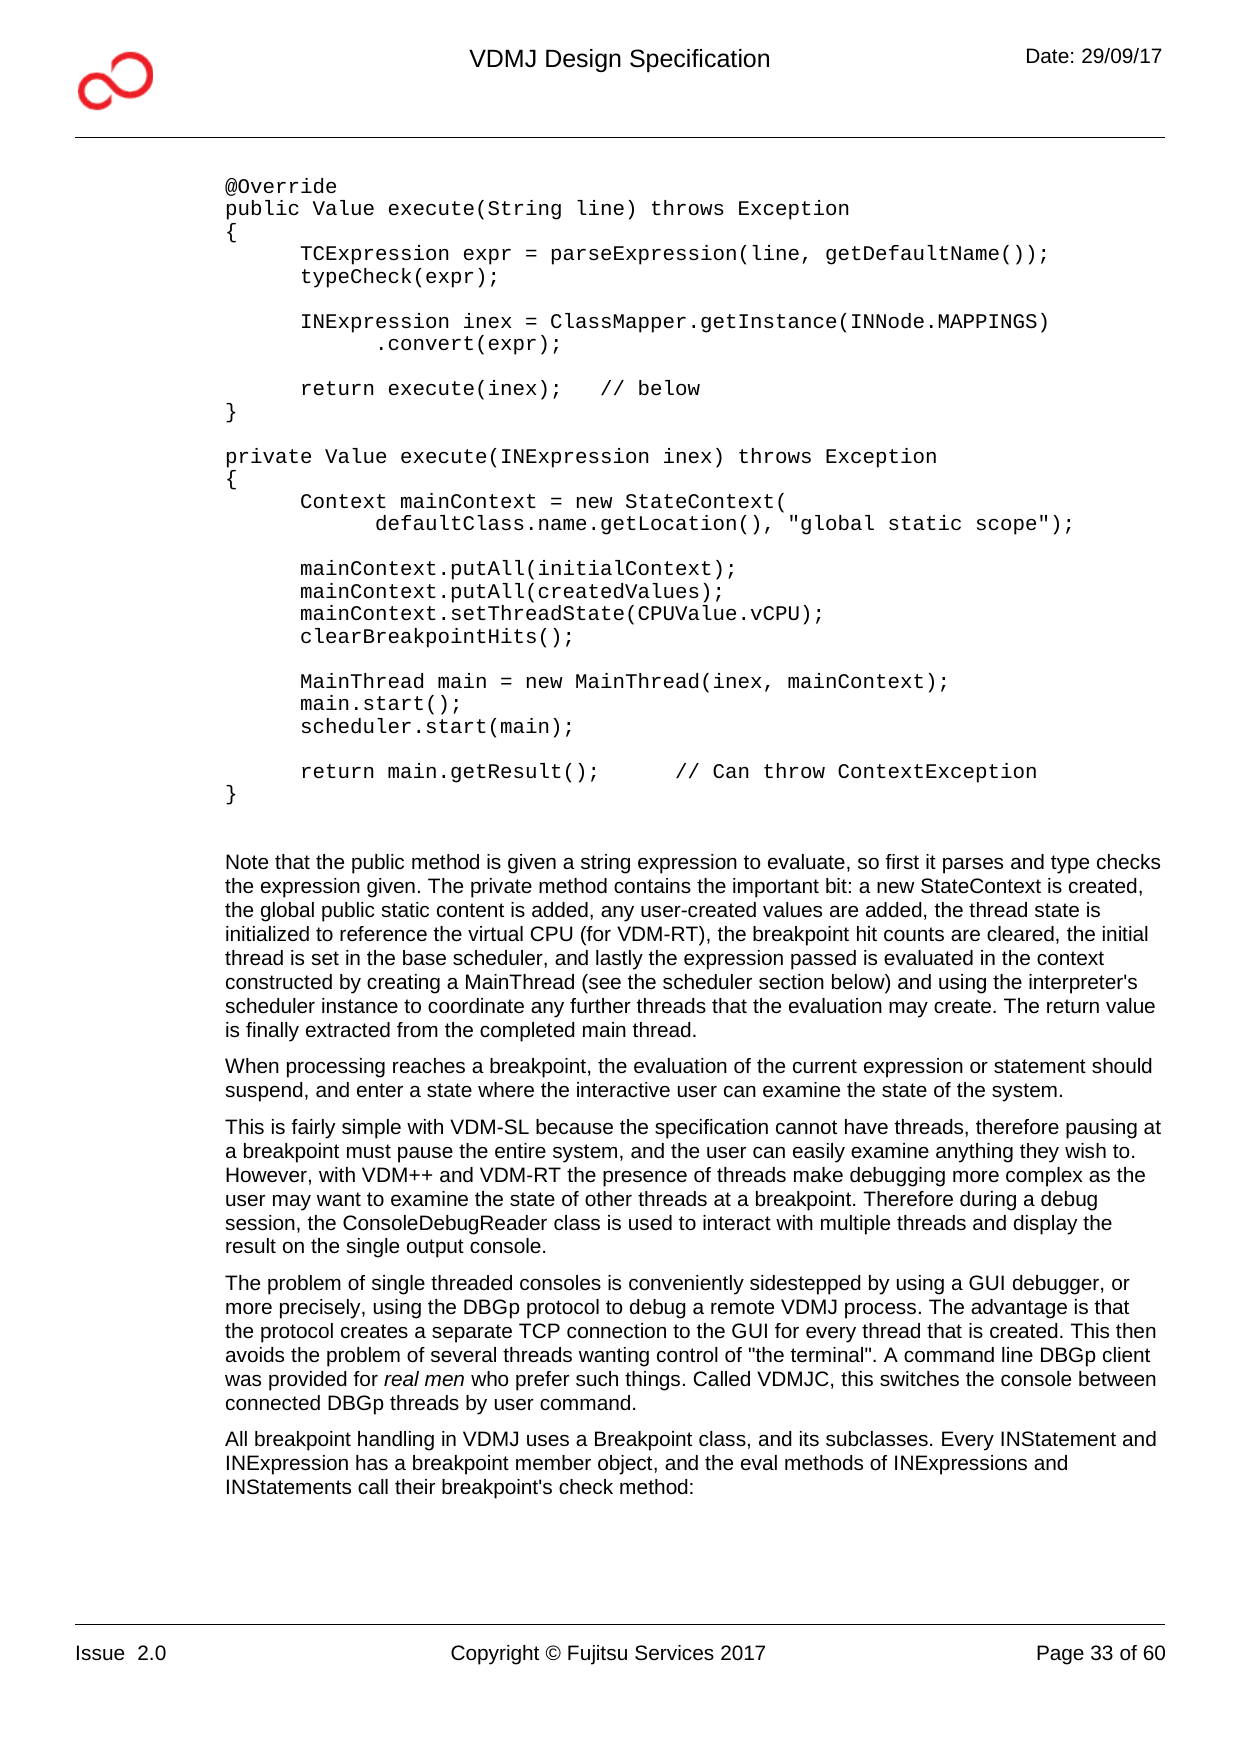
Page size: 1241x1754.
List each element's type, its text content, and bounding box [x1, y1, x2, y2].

text defaultClass.name.getLocation(), "global static scope"); [225, 513, 1165, 535]
text .convert(expr); [225, 333, 1165, 355]
text mainContext.putAll(createdValues); [225, 580, 1165, 603]
text All breakpoint handling in VDMJ uses a Breakpoint class, and its subclasses. Every INStatement and INExpression has a breakpoint member object, and the eval methods of INExpressions and INStatements call their breakpoint's check method: [225, 1427, 1165, 1499]
text private Value execute(INExpression inex) throws Exception [225, 445, 1165, 468]
text INExpression inex = ClassMapper.getInstance(INNode.MAPPINGS) [225, 310, 1165, 333]
text } [225, 400, 1165, 423]
text mainContext.putAll(initialContext); [225, 558, 1165, 580]
text Note that the public method is given a string expression to evaluate, so first it parses and type checks the expression given. The private method contains the important bit: a new StateContext is created, the global public static content is added, any user-created values are added, the thread state is initialized to reference the virtual CPU (for VDM-RT), the breakpoint hit counts are cleared, the initial thread is set in the base scheduler, and lastly the expression passed is evaluated in the context constructed by creating a MainThread (see the scheduler section below) and using the interpreter's scheduler instance to coordinate any further threads that the evaluation may create. The return value is finally extracted from the completed main thread. [225, 850, 1165, 1042]
text @Override [225, 175, 1165, 198]
text return execute(inex); // below [225, 378, 1165, 400]
text typeCheck(expr); [225, 265, 1165, 288]
text TCExpression expr = parseExpression(line, getDefaultName()); [225, 243, 1165, 265]
text clearBreakpointHits(); [225, 625, 1165, 648]
text When processing reaches a breakpoint, the evaluation of the current expression or statement should suspend, and enter a state where the interactive user can examine the state of the system. [225, 1054, 1165, 1102]
text public Value execute(String line) throws Exception [225, 198, 1165, 220]
text { [225, 468, 1165, 490]
text The problem of single threaded consoles is conveniently sidestepped by using a GUI debugger, or more precisely, using the DBGp protocol to debug a remote VDMJ process. The advantage is that the protocol creates a separate TCP connection to the GUI for every thread that is created. This then avoids the problem of several threads wanting control of "the terminal". A command line DBGp client was provided for real men who prefer such things. Called VDMJC, this switches the console between connected DBGp threads by user command. [225, 1271, 1165, 1415]
text } [225, 783, 1165, 805]
text MainThread main = new MainThread(inex, mainContext); [225, 670, 1165, 693]
picture [78, 44, 153, 120]
text This is fairly simple with VDM-SL because the specification cannot have threads, therefore pausing at a breakpoint must pause the entire system, and the user can easily examine anything they wish to. However, with VDM++ and VDM-RT the presence of threads make debugging more complex as the user may want to examine the state of other threads at a breakpoint. Therefore during a debug session, the ConsoleDebugReader class is used to interact with multiple threads and display the result on the single output console. [225, 1115, 1165, 1259]
text mainContext.setThreadState(CPUValue.vCPU); [225, 603, 1165, 625]
text Context mainContext = new StateContext( [225, 490, 1165, 513]
text return main.getResult(); // Can throw ContextException [225, 760, 1165, 783]
text scheduler.start(main); [225, 715, 1165, 738]
text { [225, 220, 1165, 243]
text main.start(); [225, 693, 1165, 715]
